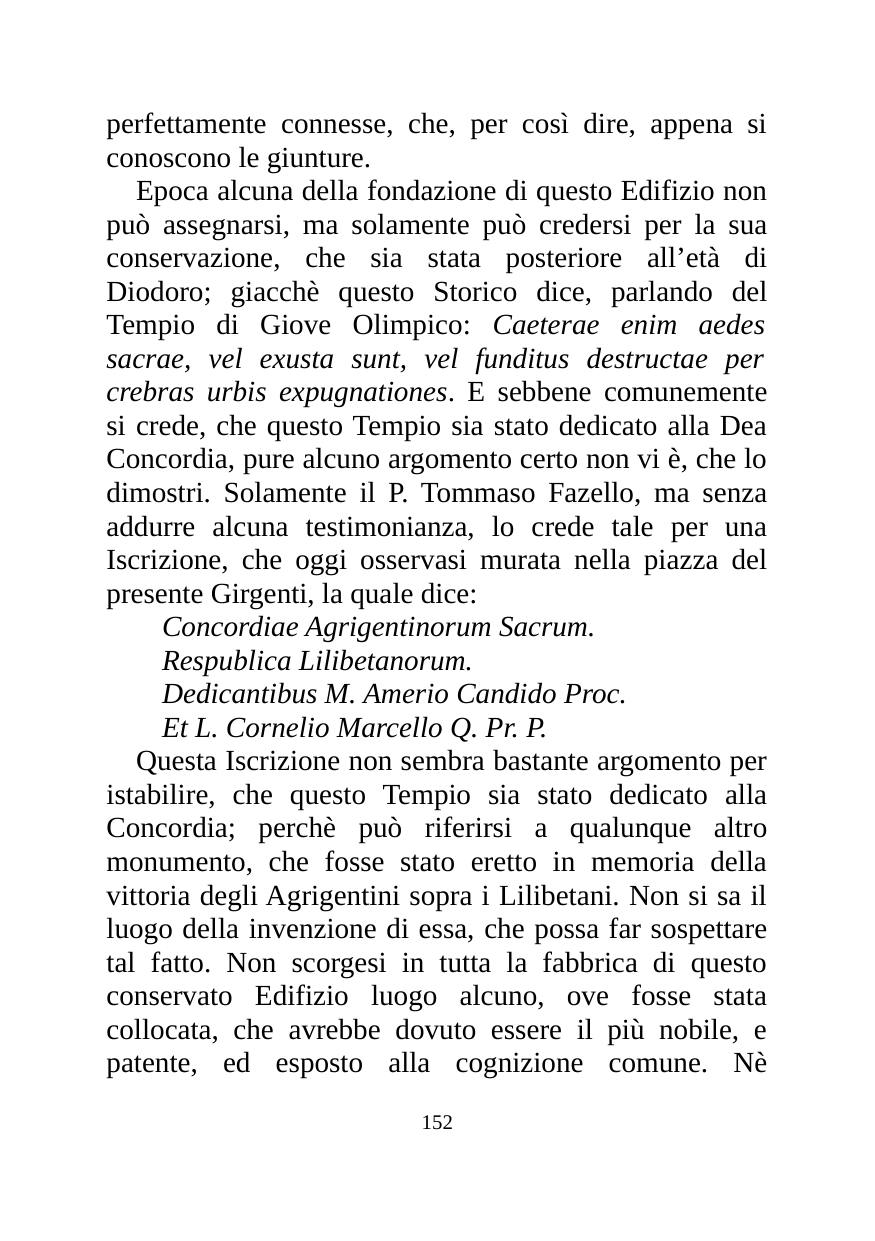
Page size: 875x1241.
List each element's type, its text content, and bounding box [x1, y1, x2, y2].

text Concordiae Agrigentinorum Sacrum. [106, 609, 768, 643]
text perfettamente connesse, che, per così dire, appena si conoscono le giunture. [106, 106, 768, 173]
text Questa Iscrizione non sembra bastante argomento per istabilire, che questo Tempio sia stato dedicato alla Concordia; perchè può riferirsi a qualunque altro monumento, che fosse stato eretto in memoria della vittoria degli Agrigentini sopra i Lilibetani. Non si sa il luogo della invenzione di essa, che possa far sospettare tal fatto. Non scorgesi in tutta la fabbrica di questo conservato Edifizio luogo alcuno, ove fosse stata collocata, che avrebbe dovuto essere il più nobile, e patente, ed esposto alla cognizione comune. Nè [106, 743, 768, 1079]
text Epoca alcuna della fondazione di questo Edifizio non può assegnarsi, ma solamente può credersi per la sua conservazione, che sia stata posteriore all’età di Diodoro; giacchè questo Storico dice, parlando del Tempio di Giove Olimpico: Caeterae enim aedes sacrae, vel exusta sunt, vel funditus destructae per crebras urbis expugnationes. E sebbene comunemente si crede, che questo Tempio sia stato dedicato alla Dea Concordia, pure alcuno argomento certo non vi è, che lo dimostri. Solamente il P. Tommaso Fazello, ma senza addurre alcuna testimonianza, lo crede tale per una Iscrizione, che oggi osservasi murata nella piazza del presente Girgenti, la quale dice: [106, 173, 768, 609]
text Et L. Cornelio Marcello Q. Pr. P. [106, 710, 768, 743]
text Dedicantibus M. Amerio Candido Proc. [106, 676, 768, 710]
text Respublica Lilibetanorum. [106, 643, 768, 676]
